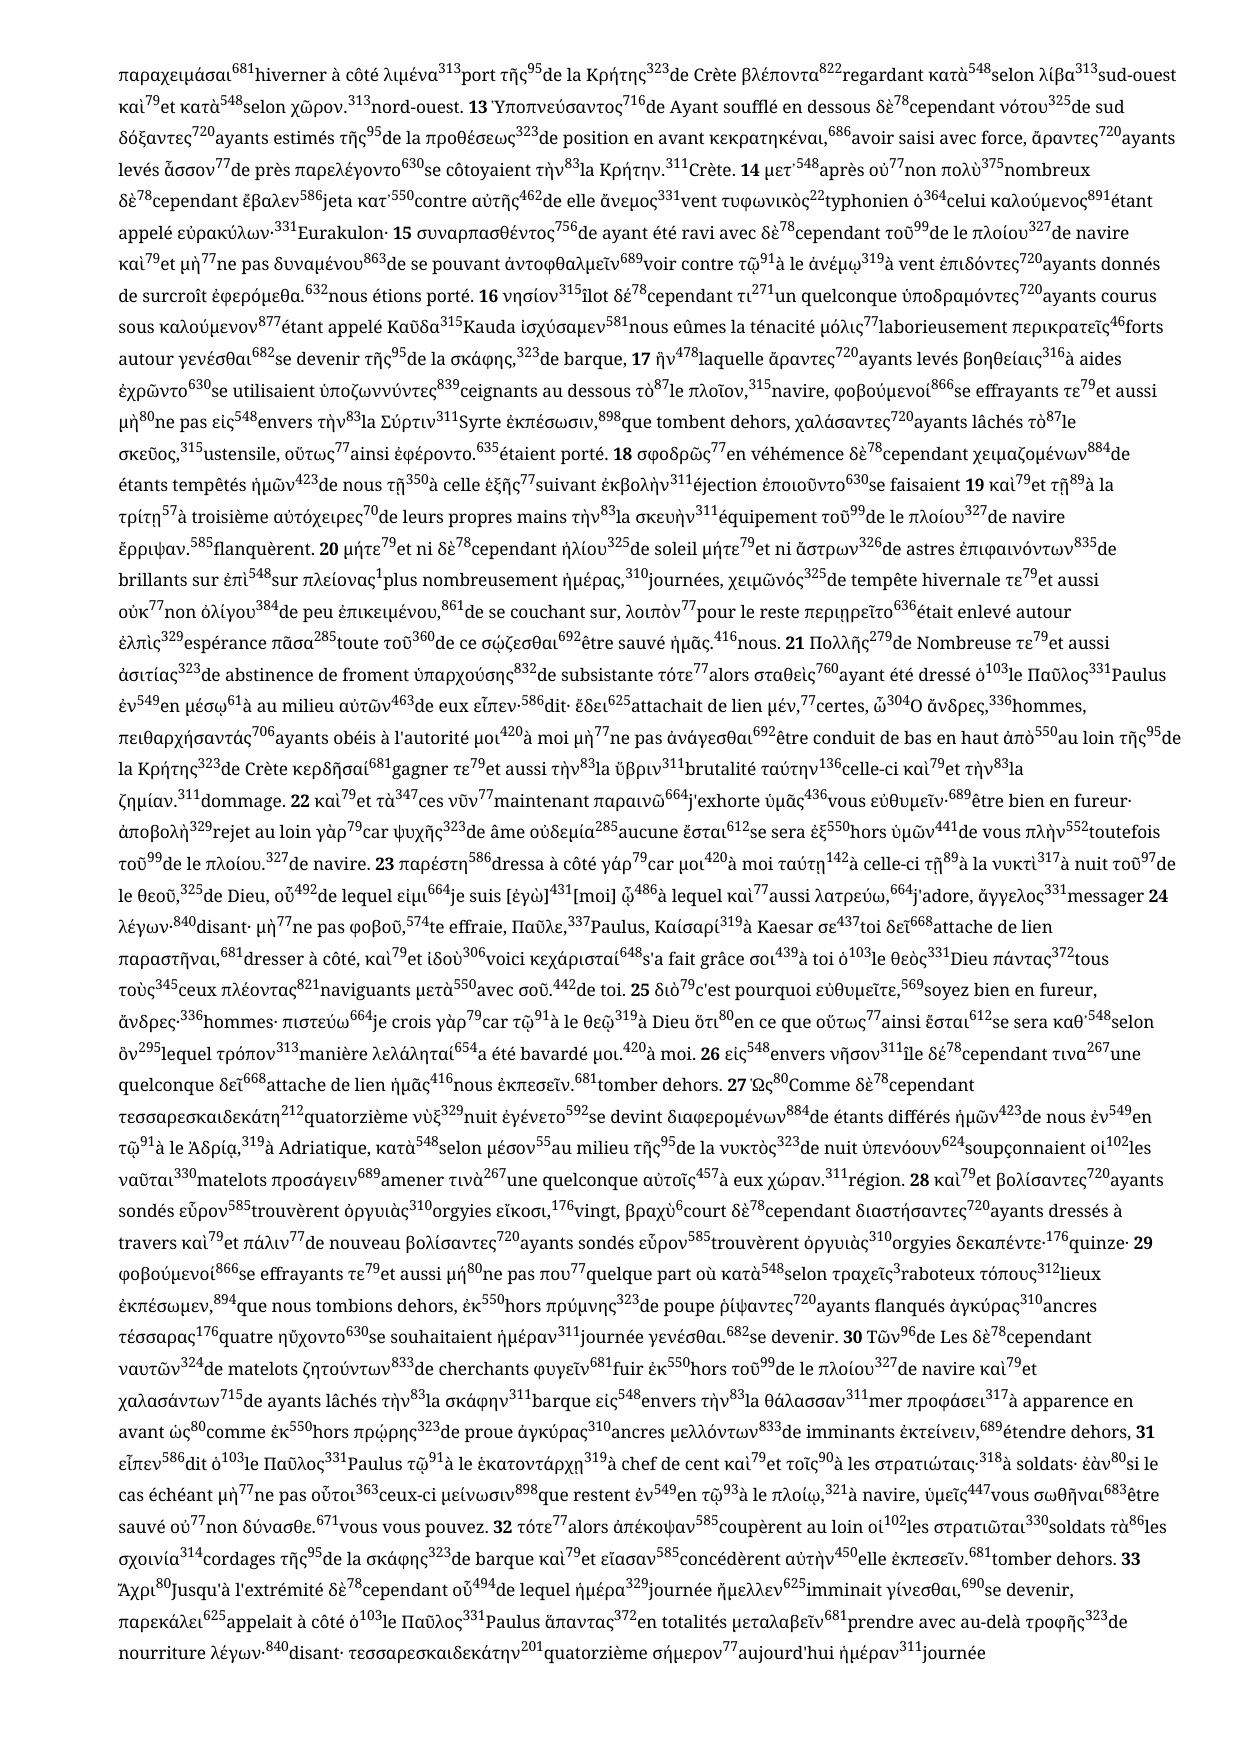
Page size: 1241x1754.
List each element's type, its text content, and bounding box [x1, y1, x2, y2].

text 1 Ὡς80Comme δὲ78cependant ἐκρίθη600fut jugé τοῦ360de ce ἀποπλεῖν689naviguer au loin ἡμᾶς416nous εἰς548envers τὴν83la Ἰταλίαν,311Italie, παρεδίδουν624livraient τόν85le τε79et aussi Παῦλον313Paulus καί79et τινας268des quelconques ἑτέρους114autres-différents δεσμώτας312détenus ἑκατοντάρχῃ319à chef de cent ὀνόματι321à nom Ἰουλίῳ319à Ioulios σπείρης323de spirale Σεβαστῆς.14de Vénérable. 2 ἐπιβάντες720ayants surmontés δὲ78cependant πλοίῳ321à navire Ἀδραμυττηνῷ12à Adramytte μέλλοντι830à imminant πλεῖν689naviguer εἰς548envers τοὺς84les κατὰ548selon τὴν83la Ἀσίαν311Asie τόπους312lieux ἀνήχθημεν595nous fûmes conduit de bas en haut ὄντος834de étant σὺν549avec ἡμῖν419à nous Ἀριστάρχου325de Aristarque Μακεδόνος325de Macédonien Θεσσαλονικέως.325de Thessalonicien. 3 τῇ89à la τε79et aussi ἑτέρᾳ376à autre-différente κατήχθημεν595nous fûmes mené de haut en bas εἰς548envers Σιδῶνα,311Sidon, φιλανθρώπως77en amitié de l'humain τε79et aussi ὁ103le Ἰούλιος331Ioulios τῷ91à le Παύλῳ319à Paulus χρησάμενος740se ayant utilisé ἐπέτρεψεν586permit πρὸς548vers τοὺς244les φίλους52amis πορευθέντι748à ayant été allé ἐπιμελείας323de soin τυχεῖν.681obtenir. 4 κἀκεῖθεν77et de là ἀναχθέντες759ayants étés conduits de bas en haut ὑπεπλεύσαμεν581nous naviguâmes sous τὴν83la Κύπρον311Chypre διὰ548par le fait de τὸ348ce τοὺς84les ἀνέμους312vents εἶναι689être ἐναντίους,31aux encontres, 5 τό87le τε79et aussi πέλαγος315haute mer τὸ348ce κατὰ548selon τὴν83la Κιλικίαν311Cilicie καὶ79et Παμφυλίαν311Pamphylie διαπλεύσαντες720ayants navigués à travers κατήλθομεν581nous vînmes de haut en bas εἰς548envers Μύρα314Myra τῆς95de la Λυκίας.323de Lycie. 6 Κἀκεῖ77Et là εὑρὼν721ayant trouvé ὁ103le ἑκατοντάρχης331chef de cent πλοῖον315navire Ἀλεξανδρῖνον6Alexandrinus πλέον824naviguant εἰς548envers τὴν83la Ἰταλίαν311Italie ἐνεβίβασεν586fit embarquer ἡμᾶς416nous εἰς548envers αὐτό.454lui. 7 ἐν549en ἱκαναῖς7à assez-importantes δὲ78cependant ἡμέραις316à journées βραδυπλοοῦντες839naviguants lentement καὶ79et μόλις77laborieusement γενόμενοι739se ayants devenus κατὰ548selon τὴν83la Κνίδον,311Knidos, μὴ77ne pas προσεῶντος834de concédant vers ἡμᾶς416nous τοῦ97de le ἀνέμου325de vent ὑπεπλεύσαμεν581nous naviguâmes sous τὴν83la Κρήτην311Crète κατὰ548selon Σαλμώνην,311Salmone, 8 μόλις77laborieusement τε79et aussi παραλεγόμενοι866se côtoyants αὐτὴν450elle ἤλθομεν581nous vînmes εἰς548envers τόπον313lieu τινὰ269un quelconque καλούμενον875étant appelé Καλοὺς3Beaux λιμένας312ports ᾧ486à lequel ἐγγὺς77proche πόλις329cité ἦν625était Λασαία.329Lasaia. 9 Ἱκανοῦ16de Assez-important δὲ78cependant χρόνου325de temps διαγενομένου734de se ayant devenu au travers καὶ79et ὄντος834de étant ἤδη77déjà ἐπισφαλοῦς42de prompt à chute τοῦ97de le πλοὸς325de navigation διὰ548par le fait de τὸ348ce καὶ77aussi τὴν83la νηστείαν311jeûne ἤδη77déjà παρεληλυθέναι686avoir passé à côté παρῄνει625exhortait ὁ103le Παῦλος331Paulus 10 λέγων840disant αὐτοῖς·457à eux· ἄνδρες,336hommes, θεωρῶ664j'observe ὅτι80en ce que μετὰ550avec ὕβρεως323de brutalité καὶ79et πολλῆς279de nombreuse ζημίας323de dommage οὐ77non μόνον77seulement τοῦ99de le φορτίου327de charge καὶ79et τοῦ99de le πλοίου327de navire ἀλλὰ79mais καὶ77aussi τῶν94de les ψυχῶν322de âmes ἡμῶν423de nous μέλλειν689imminer ἔσεσθαι685se avoir à être τὸν85le πλοῦν.313navigation. 11 ὁ103le δὲ78cependant ἑκατοντάρχης331chef de cent τῷ91à le κυβερνήτῃ319à pilote καὶ79et τῷ91à le ναυκλήρῳ319à nautonier μᾶλλον77davantage ἐπείθετο636était persuadé ἢ79ou τοῖς353à ces ὑπὸ550sous Παύλου325de Paulus λεγομένοις.881à étants dits. 12 ἀνευθέτου42de pas bien placé δὲ78cependant τοῦ97de le λιμένος325de port ὑπάρχοντος834de subsistant πρὸς548vers παραχειμασίαν311hivernage à côté οἱ102les πλείονες70plus nombreusement ἔθεντο591se posèrent βουλὴν311dessein ἀναχθῆναι683être conduit de bas en haut ἐκεῖθεν,77de là, εἴ80si πως77en quelque manière δύναιντο702que se puissent καταντήσαντες720ayants atteints à l'encontre εἰς548envers Φοίνικα313Foinikas παραχειμάσαι681hiverner à côté λιμένα313port τῆς95de la Κρήτης323de Crète βλέποντα822regardant κατὰ548selon λίβα313sud-ouest καὶ79et κατὰ548selon χῶρον.313nord-ouest. 13 Ὑποπνεύσαντος716de Ayant soufflé en dessous δὲ78cependant νότου325de sud δόξαντες720ayants estimés τῆς95de la προθέσεως323de position en avant κεκρατηκέναι,686avoir saisi avec force, ἄραντες720ayants levés ἆσσον77de près παρελέγοντο630se côtoyaient τὴν83la Κρήτην.311Crète. 14 μετ᾽548après οὐ77non πολὺ375nombreux δὲ78cependant ἔβαλεν586jeta κατ᾽550contre αὐτῆς462de elle ἄνεμος331vent τυφωνικὸς22typhonien ὁ364celui καλούμενος891étant appelé εὐρακύλων·331Eurakulon· 15 συναρπασθέντος756de ayant été ravi avec δὲ78cependant τοῦ99de le πλοίου327de navire καὶ79et μὴ77ne pas δυναμένου863de se pouvant ἀντοφθαλμεῖν689voir contre τῷ91à le ἀνέμῳ319à vent ἐπιδόντες720ayants donnés de surcroît ἐφερόμεθα.632nous étions porté. 16 νησίον315îlot δέ78cependant τι271un quelconque ὑποδραμόντες720ayants courus sous καλούμενον877étant appelé Καῦδα315Κauda ἰσχύσαμεν581nous eûmes la ténacité μόλις77laborieusement περικρατεῖς46forts autour γενέσθαι682se devenir τῆς95de la σκάφης,323de barque, 17 ἣν478laquelle ἄραντες720ayants levés βοηθείαις316à aides ἐχρῶντο630se utilisaient ὑποζωννύντες839ceignants au dessous τὸ87le πλοῖον,315navire, φοβούμενοί866se effrayants τε79et aussi μὴ80ne pas εἰς548envers τὴν83la Σύρτιν311Syrte ἐκπέσωσιν,898que tombent dehors, χαλάσαντες720ayants lâchés τὸ87le σκεῦος,315ustensile, οὕτως77ainsi ἐφέροντο.635étaient porté. 18 σφοδρῶς77en véhémence δὲ78cependant χειμαζομένων884de étants tempêtés ἡμῶν423de nous τῇ350à celle ἑξῆς77suivant ἐκβολὴν311éjection ἐποιοῦντο630se faisaient 19 καὶ79et τῇ89à la τρίτῃ57à troisième αὐτόχειρες70de leurs propres mains τὴν83la σκευὴν311équipement τοῦ99de le πλοίου327de navire ἔρριψαν.585flanquèrent. 20 μήτε79et ni δὲ78cependant ἡλίου325de soleil μήτε79et ni ἄστρων326de astres ἐπιφαινόντων835de brillants sur ἐπὶ548sur πλείονας1plus nombreusement ἡμέρας,310journées, χειμῶνός325de tempête hivernale τε79et aussi οὐκ77non ὀλίγου384de peu ἐπικειμένου,861de se couchant sur, λοιπὸν77pour le reste περιῃρεῖτο636était enlevé autour ἐλπὶς329espérance πᾶσα285toute τοῦ360de ce σῴζεσθαι692être sauvé ἡμᾶς.416nous. 21 Πολλῆς279de Nombreuse τε79et aussi ἀσιτίας323de abstinence de froment ὑπαρχούσης832de subsistante τότε77alors σταθεὶς760ayant été dressé ὁ103le Παῦλος331Paulus ἐν549en μέσῳ61à au milieu αὐτῶν463de eux εἶπεν·586dit· ἔδει625attachait de lien μέν,77certes, ὦ304O ἄνδρες,336hommes, πειθαρχήσαντάς706ayants obéis à l'autorité μοι420à moi μὴ77ne pas ἀνάγεσθαι692être conduit de bas en haut ἀπὸ550au loin τῆς95de la Κρήτης323de Crète κερδῆσαί681gagner τε79et aussi τὴν83la ὕβριν311brutalité ταύτην136celle-ci καὶ79et τὴν83la ζημίαν.311dommage. 22 καὶ79et τὰ347ces νῦν77maintenant παραινῶ664j'exhorte ὑμᾶς436vous εὐθυμεῖν·689être bien en fureur· ἀποβολὴ329rejet au loin γὰρ79car ψυχῆς323de âme οὐδεμία285aucune ἔσται612se sera ἐξ550hors ὑμῶν441de vous πλὴν552toutefois τοῦ99de le πλοίου.327de navire. 23 παρέστη586dressa à côté γάρ79car μοι420à moi ταύτῃ142à celle-ci τῇ89à la νυκτὶ317à nuit τοῦ97de le θεοῦ,325de Dieu, οὗ492de lequel εἰμι664je suis [ἐγὼ]431[moi] ᾧ486à lequel καὶ77aussi λατρεύω,664j'adore, ἄγγελος331messager 24 λέγων·840disant· μὴ77ne pas φοβοῦ,574te effraie, Παῦλε,337Paulus, Καίσαρί319à Kaesar σε437toi δεῖ668attache de lien παραστῆναι,681dresser à côté, καὶ79et ἰδοὺ306voici κεχάρισταί648s'a fait grâce σοι439à toi ὁ103le θεὸς331Dieu πάντας372tous τοὺς345ceux πλέοντας821naviguants μετὰ550avec σοῦ.442de toi. 25 διὸ79c'est pourquoi εὐθυμεῖτε,569soyez bien en fureur, ἄνδρες·336hommes· πιστεύω664je crois γὰρ79car τῷ91à le θεῷ319à Dieu ὅτι80en ce que οὕτως77ainsi ἔσται612se sera καθ᾽548selon ὃν295lequel τρόπον313manière λελάληταί654a été bavardé μοι.420à moi. 26 εἰς548envers νῆσον311île δέ78cependant τινα267une quelconque δεῖ668attache de lien ἡμᾶς416nous ἐκπεσεῖν.681tomber dehors. 27 Ὡς80Comme δὲ78cependant τεσσαρεσκαιδεκάτη212quatorzième νὺξ329nuit ἐγένετο592se devint διαφερομένων884de étants différés ἡμῶν423de nous ἐν549en τῷ91à le Ἀδρίᾳ,319à Adriatique, κατὰ548selon μέσον55au milieu τῆς95de la νυκτὸς323de nuit ὑπενόουν624soupçonnaient οἱ102les ναῦται330matelots προσάγειν689amener τινὰ267une quelconque αὐτοῖς457à eux χώραν.311région. 28 καὶ79et βολίσαντες720ayants sondés εὗρον585trouvèrent ὀργυιὰς310orgyies εἴκοσι,176vingt, βραχὺ6court δὲ78cependant διαστήσαντες720ayants dressés à travers καὶ79et πάλιν77de nouveau βολίσαντες720ayants sondés εὗρον585trouvèrent ὀργυιὰς310orgyies δεκαπέντε·176quinze· 29 φοβούμενοί866se effrayants τε79et aussi μή80ne pas που77quelque part où κατὰ548selon τραχεῖς3raboteux τόπους312lieux ἐκπέσωμεν,894que nous tombions dehors, ἐκ550hors πρύμνης323de poupe ῥίψαντες720ayants flanqués ἀγκύρας310ancres τέσσαρας176quatre ηὔχοντο630se souhaitaient ἡμέραν311journée γενέσθαι.682se devenir. 30 Τῶν96de Les δὲ78cependant ναυτῶν324de matelots ζητούντων833de cherchants φυγεῖν681fuir ἐκ550hors τοῦ99de le πλοίου327de navire καὶ79et χαλασάντων715de ayants lâchés τὴν83la σκάφην311barque εἰς548envers τὴν83la θάλασσαν311mer προφάσει317à apparence en avant ὡς80comme ἐκ550hors πρῴρης323de proue ἀγκύρας310ancres μελλόντων833de imminants ἐκτείνειν,689étendre dehors, 31 εἶπεν586dit ὁ103le Παῦλος331Paulus τῷ91à le ἑκατοντάρχῃ319à chef de cent καὶ79et τοῖς90à les στρατιώταις·318à soldats· ἐὰν80si le cas échéant μὴ77ne pas οὗτοι363ceux-ci μείνωσιν898que restent ἐν549en τῷ93à le πλοίῳ,321à navire, ὑμεῖς447vous σωθῆναι683être sauvé οὐ77non δύνασθε.671vous vous pouvez. 32 τότε77alors ἀπέκοψαν585coupèrent au loin οἱ102les στρατιῶται330soldats τὰ86les σχοινία314cordages τῆς95de la σκάφης323de barque καὶ79et εἴασαν585concédèrent αὐτὴν450elle ἐκπεσεῖν.681tomber dehors. 33 Ἄχρι80Jusqu'à l'extrémité δὲ78cependant οὗ494de lequel ἡμέρα329journée ἤμελλεν625imminait γίνεσθαι,690se devenir, παρεκάλει625appelait à côté ὁ103le Παῦλος331Paulus ἅπαντας372en totalités μεταλαβεῖν681prendre avec au-delà τροφῆς323de nourriture λέγων·840disant· τεσσαρεσκαιδεκάτην201quatorzième σήμερον77aujourd'hui ἡμέραν311journée προσδοκῶντες839attendants ἄσιτοι70sans froments διατελεῖτε665vous parachevez μηθὲν375pas un προσλαβόμενοι.739se ayants pris auprès. 34 διὸ79c'est pourquoi παρακαλῶ664j'appelle à côté ὑμᾶς436vous μεταλαβεῖν681prendre avec au-delà τροφῆς·323de nourriture· τοῦτο366ce-ci γὰρ79car πρὸς550vers τῆς95de la ὑμετέρας440de votre σωτηρίας323de sauvetage ὑπάρχει,668subsiste, οὐδενὸς384de aucun γὰρ79car ὑμῶν441de vous θρὶξ329cheveu ἀπὸ550au loin τῆς95de la κεφαλῆς323de tête ἀπολεῖται.612se perdra au loin. 35 εἴπας721ayant dit δὲ78cependant ταῦτα347ces-ci καὶ79et λαβὼν721ayant pris ἄρτον313pain εὐχαρίστησεν586rendit grâce τῷ91à le θεῷ319à Dieu ἐνώπιον552en devant πάντων383de tous καὶ79et κλάσας721ayant cassé ἤρξατο592se origina ἐσθίειν.689manger. 36 εὔθυμοι46biens en fureurs δὲ78cependant γενόμενοι739se ayants devenus πάντες389tous καὶ77aussi αὐτοὶ468eux προσελάβοντο591se prirent auprès τροφῆς.323de nourriture. 37 ἤμεθα626nous nous étions δὲ78cependant αἱ100les πᾶσαι284toutes ψυχαὶ328âmes ἐν549en τῷ93à le πλοίῳ321à navire διακόσιαι68deux cents ἑβδομήκοντα68soixante-dix ἕξ.68six. 38 κορεσθέντες759ayants étés rassasiés δὲ78cependant τροφῆς323de nourriture ἐκούφιζον624allégeaient τὸ87le πλοῖον315navire ἐκβαλλόμενοι866se éjectants τὸν85le σῖτον313froment εἰς548envers τὴν83la θάλασσαν.311mer. 39 Ὅτε80Lorsque δὲ78cependant ἡμέρα329journée ἐγένετο,592se devint, τὴν83la γῆν311terre οὐκ77non ἐπεγίνωσκον,624reconnaissaient, κόλπον313sein δέ78cependant τινα269un quelconque κατενόουν624intelligeaient contre ἔχοντα822ayant αἰγιαλὸν313rivage εἰς548envers ὃν480lequel ἐβουλεύοντο630se délibéraient εἰ80si δύναιντο702que se puissent ἐξῶσαι681expulser τὸ87le πλοῖον.315navire. 40 καὶ79et τὰς82les ἀγκύρας310ancres περιελόντες720ayants enlevés autour εἴων624concédaient εἰς548envers τὴν83la θάλασσαν,311mer, ἅμα77simultanément ἀνέντες720ayants rompus τὰς82les ζευκτηρίας310attaches τῶν98de les πηδαλίων326de gouvernails καὶ79et ἐπάραντες720ayants surélevés τὸν85le ἀρτέμωνα313artimon τῇ350à celle πνεούσῃ826à soufflante κατεῖχον624tenaient de haut en bas εἰς548envers τὸν85le αἰγιαλόν.313rivage. 41 περιπεσόντες720ayants tombés autour δὲ78cependant εἰς548envers τόπον313lieu διθάλασσον4divisé en deux mers ἐπέκειλαν585échouèrent τὴν83la ναῦν311vaisseau καὶ79et ἡ101la μὲν79certes πρῷρα329proue ἐρείσασα719ayante soutenue ἔμεινεν586resta ἀσάλευτος,69inébranlable, ἡ101la δὲ78cependant πρύμνα329poupe ἐλύετο636était délié ὑπὸ550sous τῆς95de la βίας323de violence [τῶν94[de les κυμάτων].326de vagues]. 42 Τῶν96de Les δὲ78cependant στρατιωτῶν324de soldats βουλὴ329dessein ἐγένετο592se devint ἵνα80afin que τοὺς84les δεσμώτας312détenus ἀποκτείνωσιν,898que tuent catégoriquement, μή80ne pas τις390un quelconque ἐκκολυμβήσας721ayant plongé dehors διαφύγῃ.899que fuie à travers. 43 ὁ103le δὲ78cependant ἑκατοντάρχης331chef de cent βουλόμενος867se ayant dessein διασῶσαι681sauver complètement τὸν85le Παῦλον313Paulus ἐκώλυσεν586empêcha αὐτοὺς451eux τοῦ259de le βουλήματος,327de dessein, ἐκέλευσέν586ordonna τε79et aussi τοὺς345ceux δυναμένους848se pouvants κολυμβᾶν689nager ἀπορίψαντας706ayants flanqués au loin πρώτους52premiers ἐπὶ548sur τὴν83la γῆν311terre ἐξιέναι689aller dehors 44 καὶ79et τοὺς84les λοιποὺς372restants οὓς372lesquels μὲν79certes ἐπὶ549sur σανίσιν,316à planches, οὓς372lesquels δὲ78cependant ἐπί550sur τινων385de des quelconques τῶν359de ces ἀπὸ550au loin τοῦ99de le πλοίου.327de navire. καὶ79et οὕτως77ainsi ἐγένετο592se devint πάντας372tous διασωθῆναι683être sauvé complètement ἐπὶ548sur τὴν83la γῆν.311terre. [118, 59, 1181, 1665]
